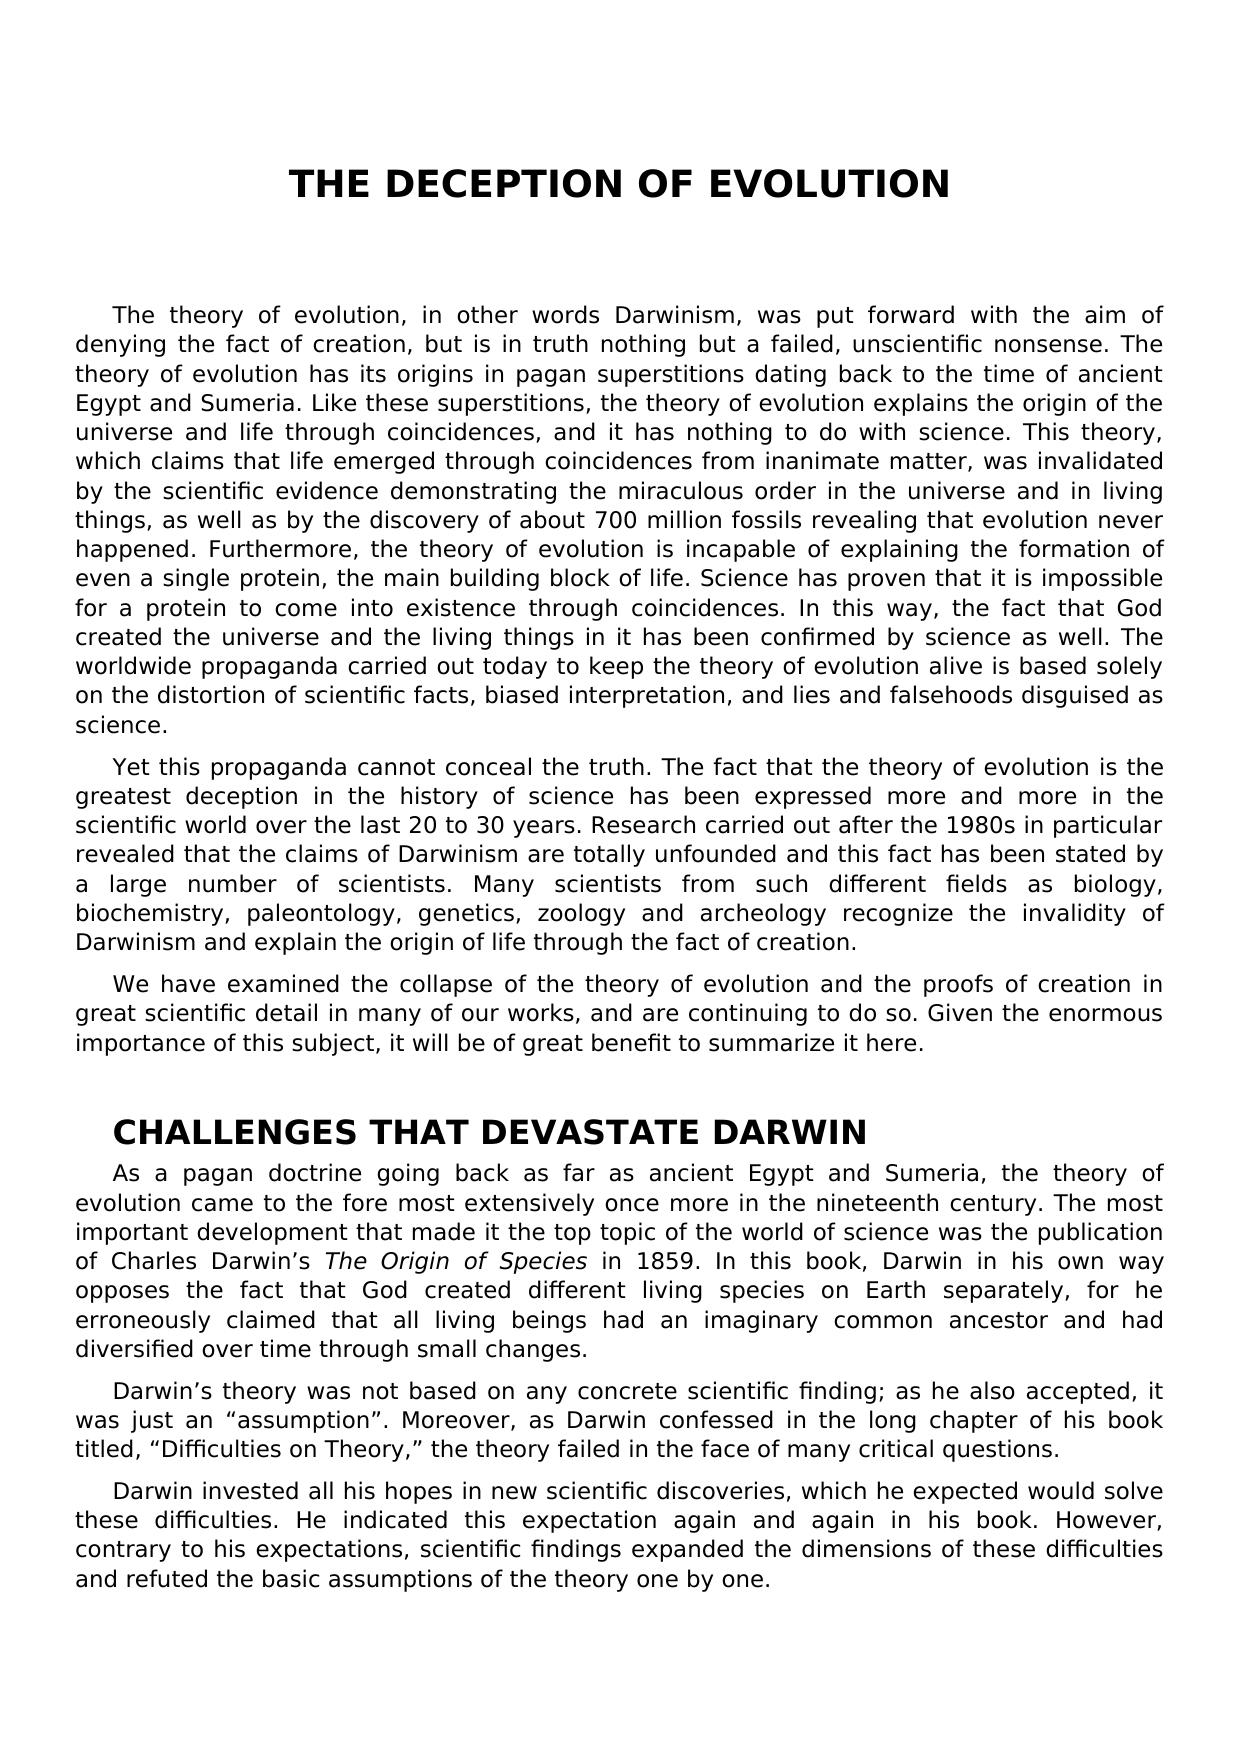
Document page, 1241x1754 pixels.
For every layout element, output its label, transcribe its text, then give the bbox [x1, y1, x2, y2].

text Darwin’s theory was not based on any concrete scientific finding; as he also accepted, it was just an “assumption”. Moreover, as Darwin confessed in the long chapter of his book titled, “Difficulties on Theory,” the theory failed in the face of many critical questions. [75, 1378, 1165, 1463]
text We have examined the collapse of the theory of evolution and the proofs of creation in great scientific detail in many of our works, and are continuing to do so. Given the enormous importance of this subject, it will be of great benefit to summarize it here. [75, 971, 1165, 1056]
text Yet this propaganda cannot conceal the truth. The fact that the theory of evolution is the greatest deception in the history of science has been expressed more and more in the scientific world over the last 20 to 30 years. Research carried out after the 1980s in particular revealed that the claims of Darwinism are totally unfounded and this fact has been stated by a large number of scientists. Many scientists from such different fields as biology, biochemistry, paleontology, genetics, zoology and archeology recognize the invalidity of Darwinism and explain the origin of life through the fact of creation. [75, 754, 1165, 956]
text As a pagan doctrine going back as far as ancient Egypt and Sumeria, the theory of evolution came to the fore most extensively once more in the nineteenth century. The most important development that made it the top topic of the world of science was the publication of Charles Darwin’s The Origin of Species in 1859. In this book, Darwin in his own way opposes the fact that God created different living species on Earth separately, for he erroneously claimed that all living beings had an imaginary common ancestor and had diversified over time through small changes. [75, 1160, 1165, 1363]
text Darwin invested all his hopes in new scientific discoveries, which he expected would solve these difficulties. He indicated this expectation again and again in his book. However, contrary to his expectations, scientific findings expanded the dimensions of these difficulties and refuted the basic assumptions of the theory one by one. [75, 1478, 1165, 1593]
subtitle CHALLENGES THAT DEVASTATE DARWIN [112, 1113, 1165, 1152]
subtitle THE DECEPTION OF EVOLUTION [75, 162, 1165, 206]
text The theory of evolution, in other words Darwinism, was put forward with the aim of denying the fact of creation, but is in truth nothing but a failed, unscientific nonsense. The theory of evolution has its origins in pagan superstitions dating back to the time of ancient Egypt and Sumeria. Like these superstitions, the theory of evolution explains the origin of the universe and life through coincidences, and it has nothing to do with science. This theory, which claims that life emerged through coincidences from inanimate matter, was invalidated by the scientific evidence demonstrating the miraculous order in the universe and in living things, as well as by the discovery of about 700 million fossils revealing that evolution never happened. Furthermore, the theory of evolution is incapable of explaining the formation of even a single protein, the main building block of life. Science has proven that it is impossible for a protein to come into existence through coincidences. In this way, the fact that God created the universe and the living things in it has been confirmed by science as well. The worldwide propaganda carried out today to keep the theory of evolution alive is based solely on the distortion of scientific facts, biased interpretation, and lies and falsehoods disguised as science. [75, 302, 1165, 739]
